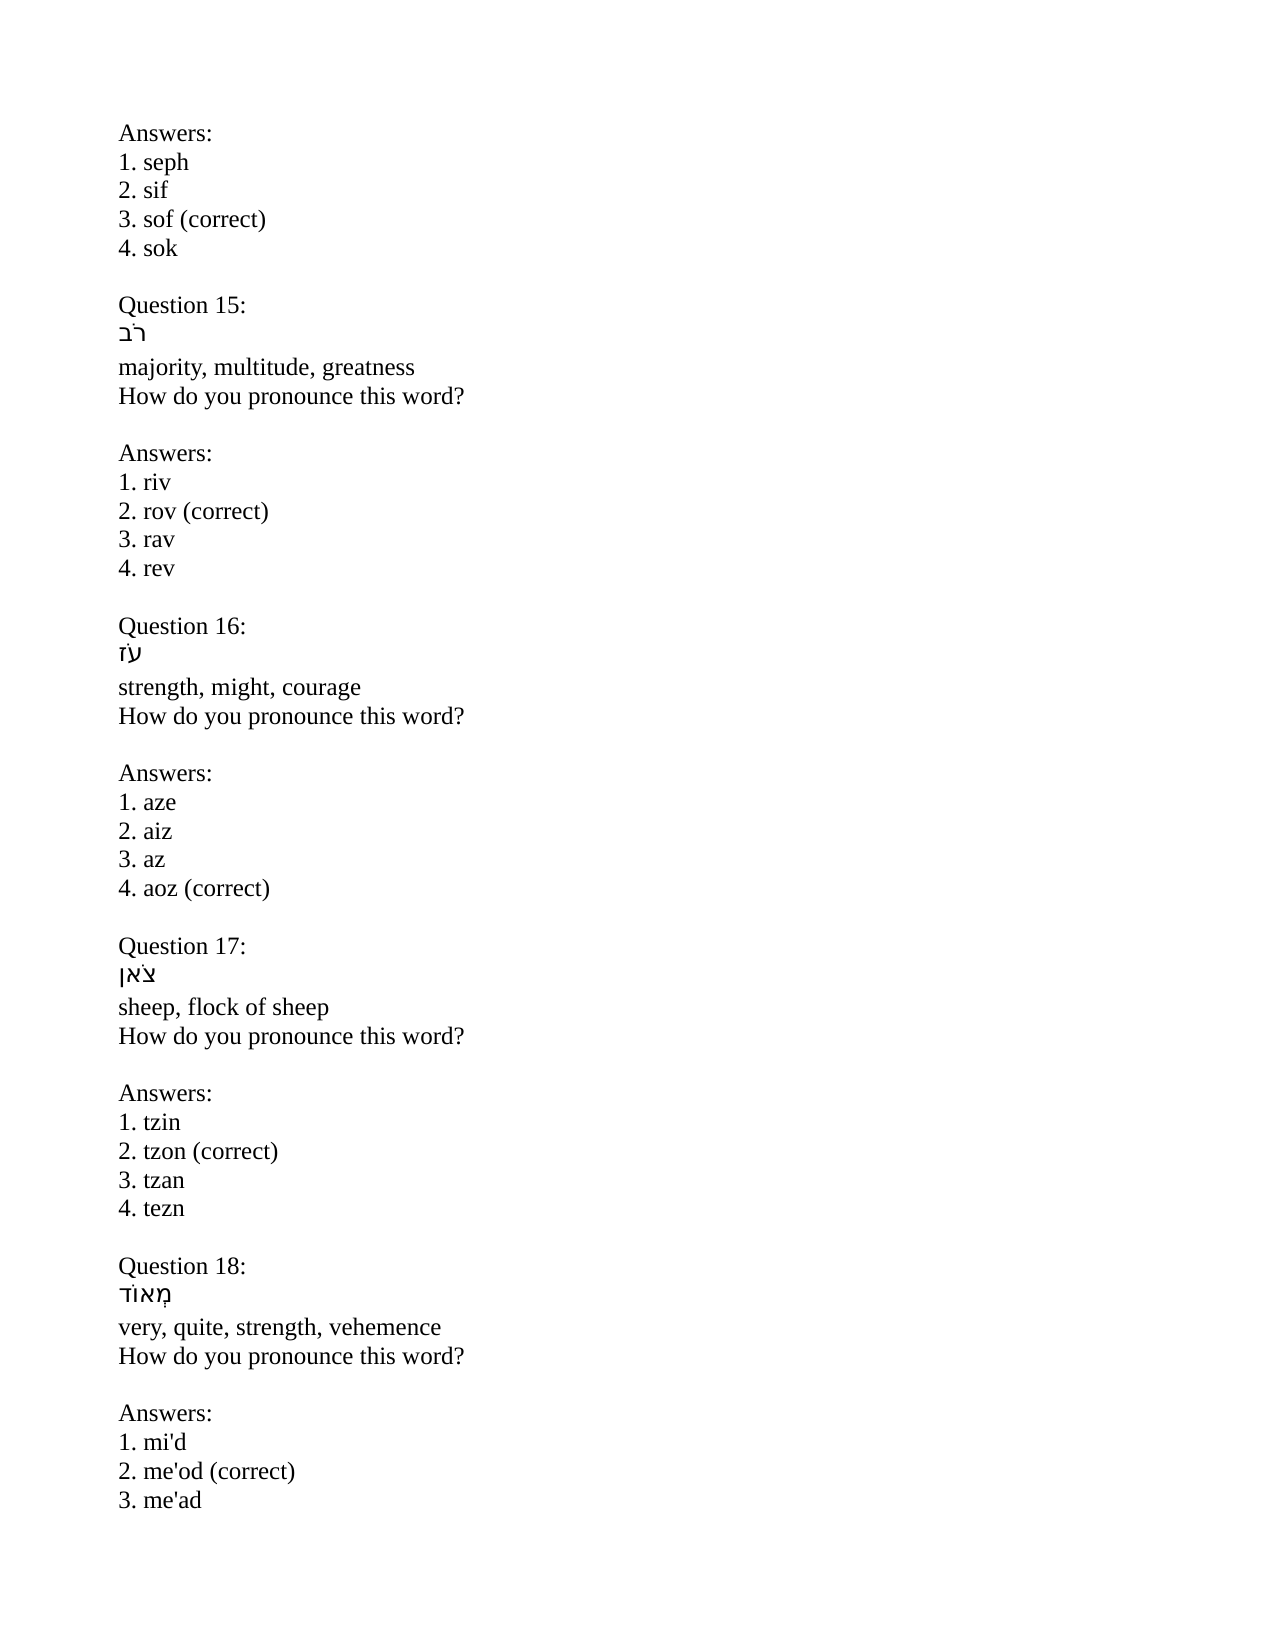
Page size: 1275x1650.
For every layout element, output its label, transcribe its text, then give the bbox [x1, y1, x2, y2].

text 1. mi'd [118, 1427, 1157, 1456]
text 2. aiz [118, 816, 1157, 844]
text Answers: [118, 758, 1157, 787]
text strength, might, courage [118, 672, 1157, 701]
text 3. tzan [118, 1165, 1157, 1193]
text How do you pronounce this word? [118, 1341, 1157, 1370]
text 1. seph [118, 147, 1157, 176]
text 2. me'od (correct) [118, 1456, 1157, 1485]
text How do you pronounce this word? [118, 1021, 1157, 1050]
text How do you pronounce this word? [118, 381, 1157, 409]
text Answers: [118, 1398, 1157, 1427]
text 3. sof (correct) [118, 204, 1157, 233]
text 4. sok [118, 233, 1157, 262]
text majority, multitude, greatness [118, 352, 1157, 381]
text Answers: [118, 1078, 1157, 1107]
text 2. tzon (correct) [118, 1136, 1157, 1165]
text 3. rav [118, 524, 1157, 553]
text Answers: [118, 118, 1157, 147]
text very, quite, strength, vehemence [118, 1312, 1157, 1341]
text 2. rov (correct) [118, 496, 1157, 524]
text צֹאן [118, 959, 1157, 992]
text 4. rev [118, 553, 1157, 582]
text Question 17: [118, 931, 1157, 959]
text How do you pronounce this word? [118, 701, 1157, 729]
text 3. me'ad [118, 1485, 1157, 1513]
text 4. tezn [118, 1193, 1157, 1222]
text מְאוֹד [118, 1280, 1157, 1312]
text 1. riv [118, 467, 1157, 496]
text 2. sif [118, 176, 1157, 204]
text Question 18: [118, 1251, 1157, 1280]
text Answers: [118, 438, 1157, 467]
text Question 15: [118, 291, 1157, 319]
text sheep, flock of sheep [118, 992, 1157, 1021]
text רֹב [118, 319, 1157, 352]
text 1. aze [118, 787, 1157, 816]
text 3. az [118, 844, 1157, 873]
text Question 16: [118, 611, 1157, 639]
text 4. aoz (correct) [118, 873, 1157, 902]
text עֹז [118, 639, 1157, 672]
text 1. tzin [118, 1107, 1157, 1136]
